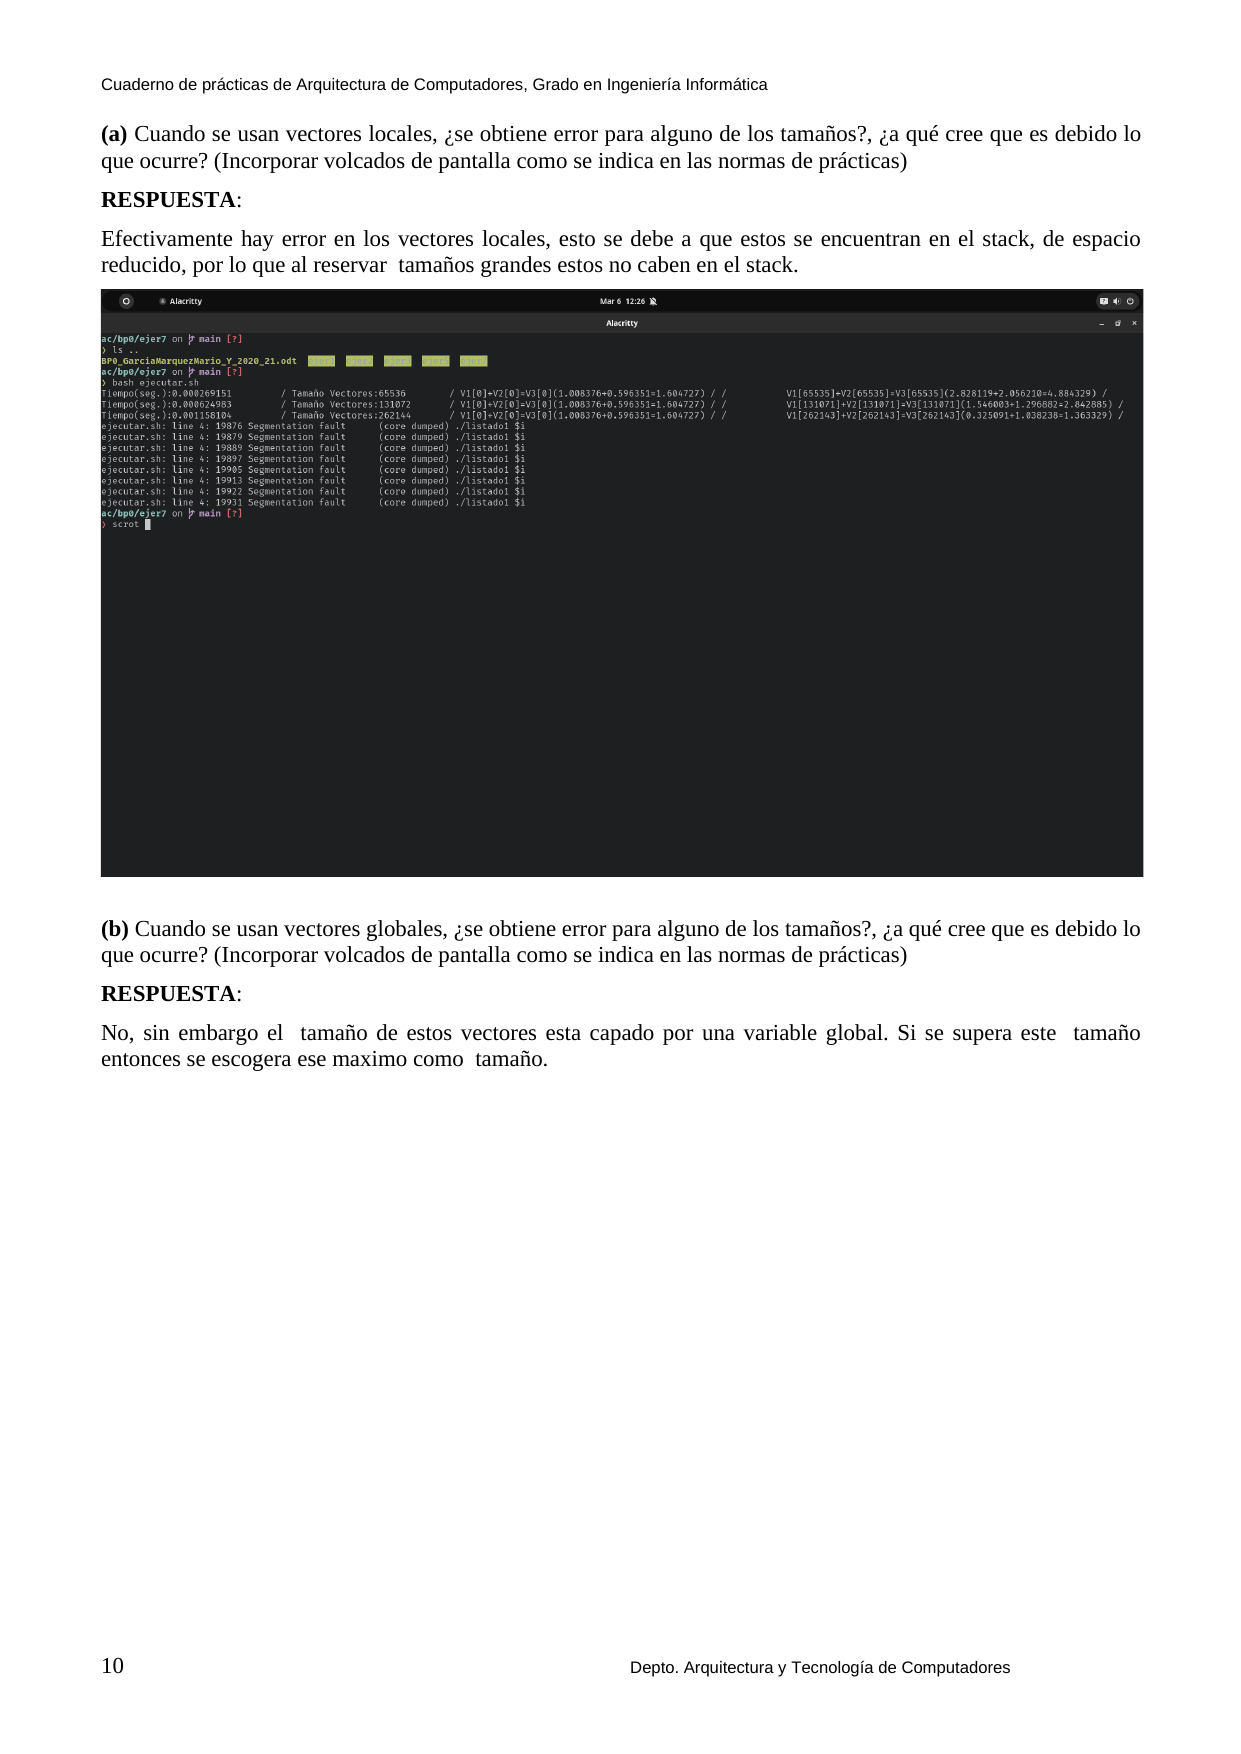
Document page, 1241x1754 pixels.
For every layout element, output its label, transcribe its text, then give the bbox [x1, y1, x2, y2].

picture [100, 289, 1144, 877]
list (b) Cuando se usan vectores globales, ¿se obtiene error para alguno de los tamaños?, ¿a qué cree que es debido lo que ocurre? (Incorporar volcados de pantalla como se indica en las normas de prácticas) [101, 915, 1143, 968]
list No, sin embargo el tamaño de estos vectores esta capado por una variable global. Si se supera este tamaño entonces se escogera ese maximo como tamaño. [101, 1019, 1143, 1072]
list RESPUESTA: [101, 980, 1143, 1007]
list RESPUESTA: [101, 186, 1143, 212]
list (a) Cuando se usan vectores locales, ¿se obtiene error para alguno de los tamaños?, ¿a qué cree que es debido lo que ocurre? (Incorporar volcados de pantalla como se indica en las normas de prácticas) [101, 121, 1143, 173]
list Efectivamente hay error en los vectores locales, esto se debe a que estos se encuentran en el stack, de espacio reducido, por lo que al reservar tamaños grandes estos no caben en el stack. [101, 224, 1143, 277]
